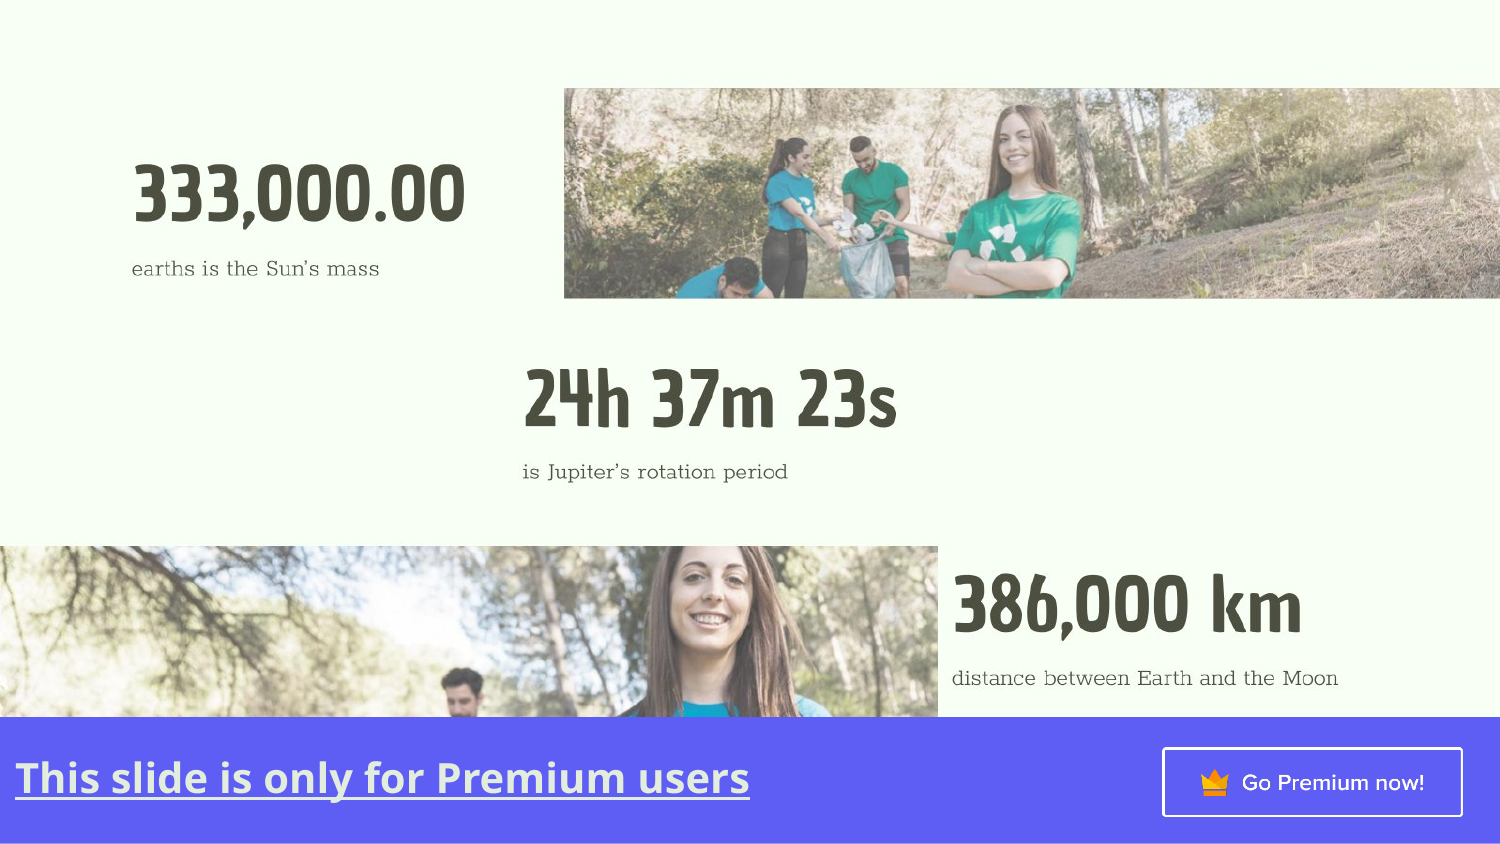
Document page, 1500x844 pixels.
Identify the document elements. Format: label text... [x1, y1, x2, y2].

picture [1162, 747, 1463, 817]
text_box This slide is only for Premium users [0, 717, 1500, 844]
picture [0, 0, 1500, 717]
